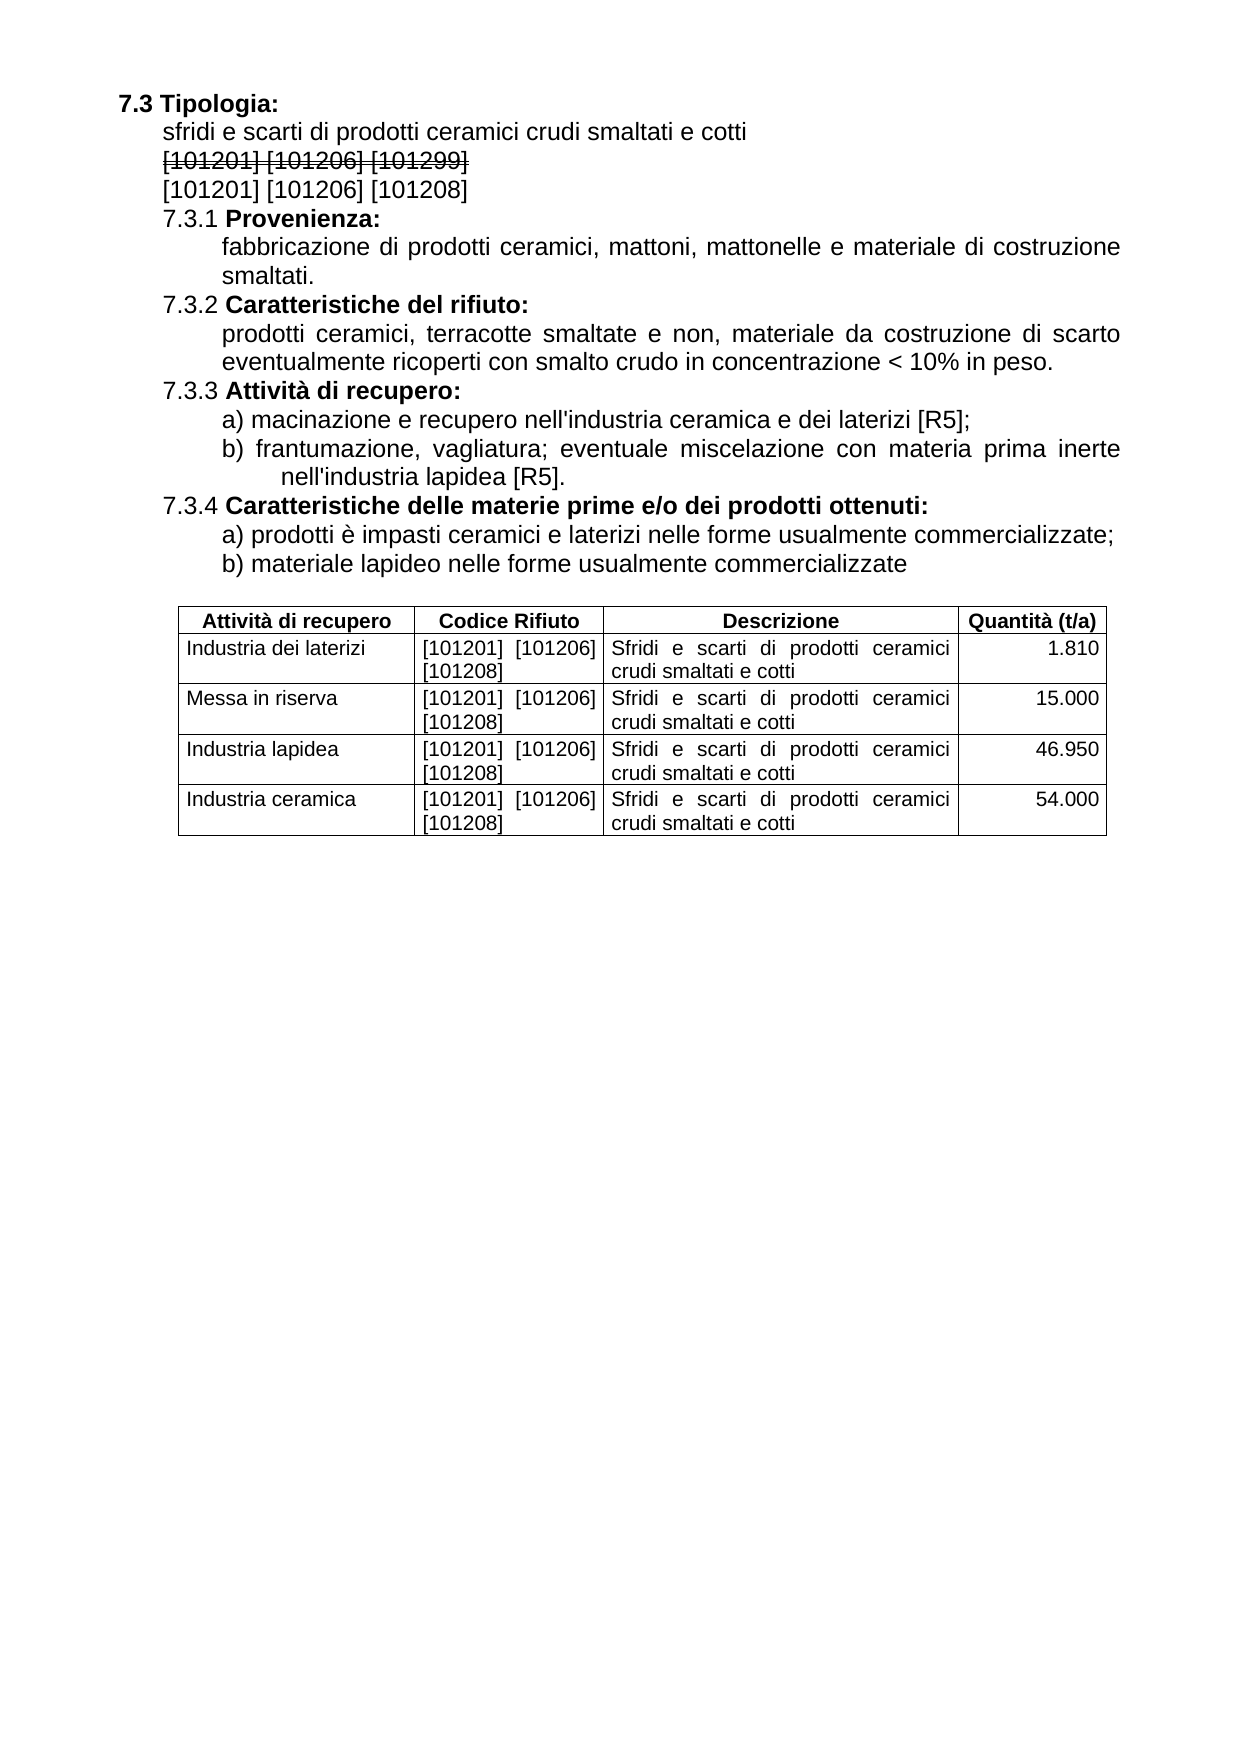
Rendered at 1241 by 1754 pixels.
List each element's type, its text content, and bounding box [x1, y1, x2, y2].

table_cell Messa in riserva [179, 684, 414, 734]
table_cell [101201] [101206] [101208] [415, 634, 603, 683]
text 7.3.1 Provenienza: [162, 204, 1122, 232]
table_cell Sfridi e scarti di prodotti ceramici crudi smaltati e cotti [604, 684, 958, 734]
text [101201] [101206] [101208] [162, 175, 1122, 204]
table_header Descrizione [604, 607, 958, 633]
table_cell [101201] [101206] [101208] [415, 735, 603, 784]
text a) prodotti è impasti ceramici e laterizi nelle forme usualmente commercializzate; [222, 520, 1122, 549]
table_cell 54.000 [959, 785, 1106, 835]
table_cell [101201] [101206] [101208] [415, 785, 603, 835]
text fabbricazione di prodotti ceramici, mattoni, mattonelle e materiale di costruzione smaltati. [222, 232, 1122, 290]
table_cell [101201] [101206] [101208] [415, 684, 603, 734]
text a) macinazione e recupero nell'industria ceramica e dei laterizi [R5]; [222, 405, 1122, 434]
table_cell 1.810 [959, 634, 1106, 683]
table_cell Industria ceramica [179, 785, 414, 835]
table_cell Sfridi e scarti di prodotti ceramici crudi smaltati e cotti [604, 634, 958, 683]
text 7.3.3 Attività di recupero: [162, 376, 1122, 405]
text b) materiale lapideo nelle forme usualmente commercializzate [222, 549, 1122, 577]
text b) frantumazione, vagliatura; eventuale miscelazione con materia prima inerte nell'industria lapidea [R5]. [222, 434, 1122, 491]
table_header Quantità (t/a) [959, 607, 1106, 633]
table_cell Sfridi e scarti di prodotti ceramici crudi smaltati e cotti [604, 785, 958, 835]
table_cell 46.950 [959, 735, 1106, 784]
text sfridi e scarti di prodotti ceramici crudi smaltati e cotti [162, 117, 1122, 146]
text prodotti ceramici, terracotte smaltate e non, materiale da costruzione di scarto eventualmente ricoperti con smalto crudo in concentrazione < 10% in peso. [222, 319, 1122, 376]
table_header Attività di recupero [179, 607, 414, 633]
text [101201] [101206] [101299] [162, 146, 1122, 175]
table_cell Sfridi e scarti di prodotti ceramici crudi smaltati e cotti [604, 735, 958, 784]
subtitle 7.3 Tipologia: [118, 89, 1122, 117]
text 7.3.4 Caratteristiche delle materie prime e/o dei prodotti ottenuti: [162, 491, 1122, 520]
table_header Codice Rifiuto [415, 607, 603, 633]
table_cell 15.000 [959, 684, 1106, 734]
table_cell Industria lapidea [179, 735, 414, 784]
table_cell Industria dei laterizi [179, 634, 414, 683]
text 7.3.2 Caratteristiche del rifiuto: [162, 290, 1122, 319]
